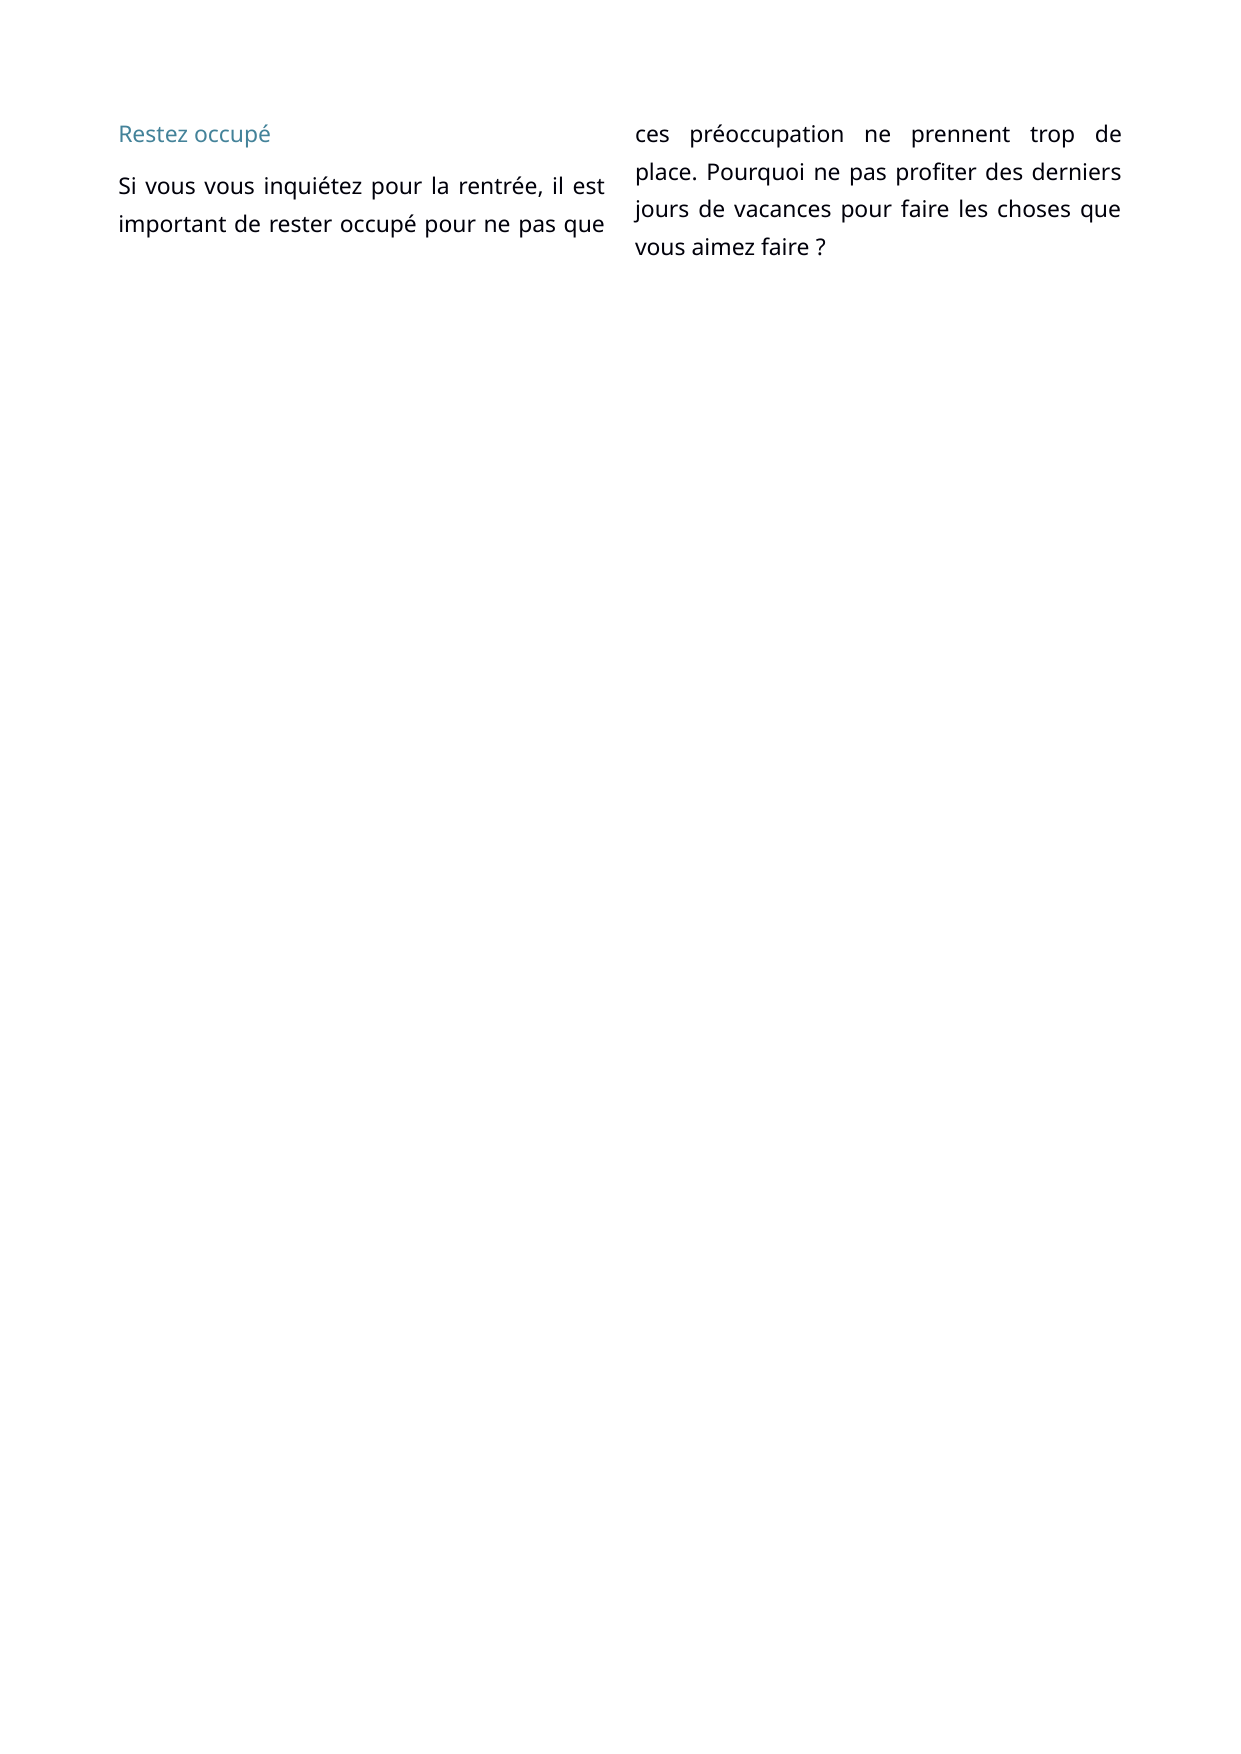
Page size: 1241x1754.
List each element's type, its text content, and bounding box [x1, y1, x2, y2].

text Si vous vous inquiétez pour la rentrée, il est important de rester occupé pour ne pas que [118, 170, 605, 239]
text Restez occupé [118, 118, 605, 149]
text ces préoccupation ne prennent trop de place. Pourquoi ne pas profiter des derniers jours de vacances pour faire les choses que vous aimez faire ? [635, 118, 1122, 262]
